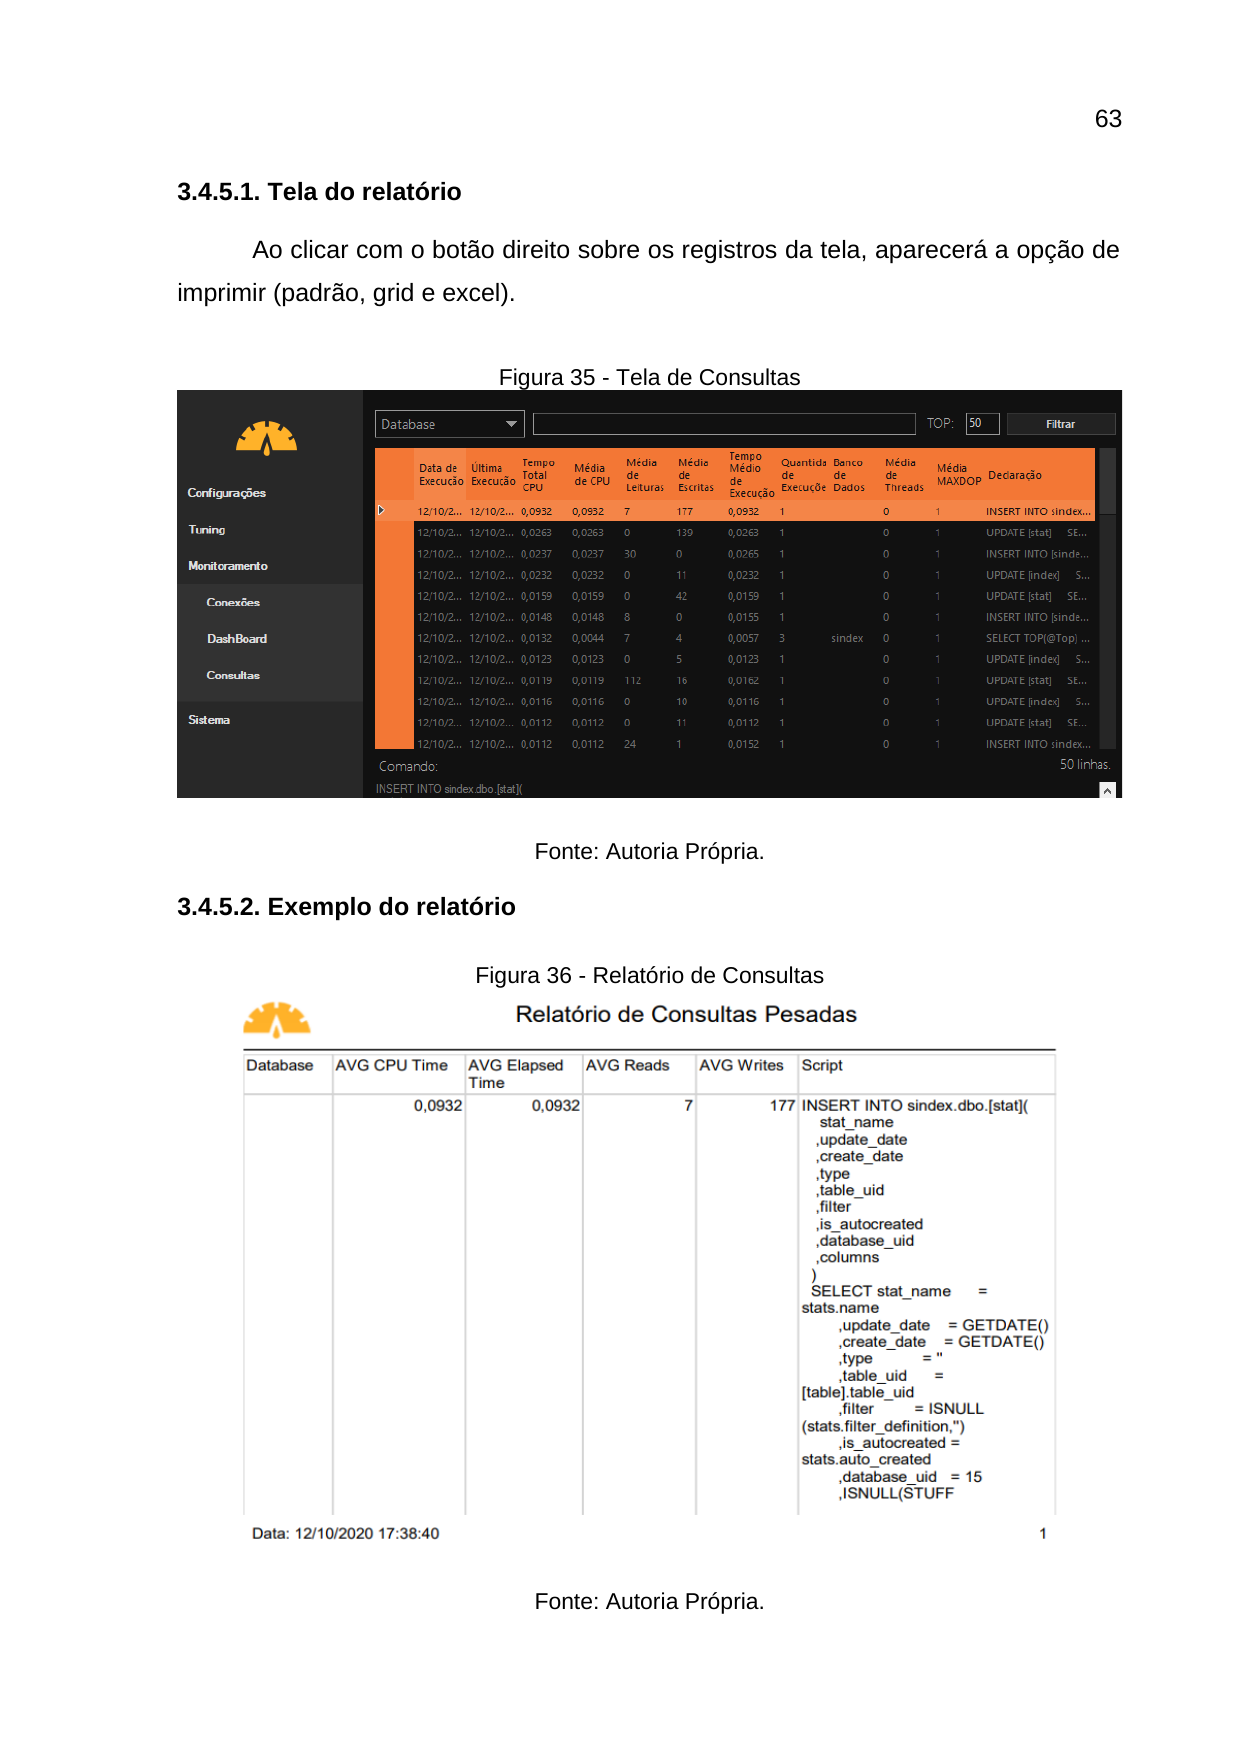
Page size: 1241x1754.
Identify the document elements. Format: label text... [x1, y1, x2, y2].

text Fonte: Autoria Própria. [177, 1549, 1122, 1614]
subtitle 3.4.5.1. Tela do relatório [177, 177, 1122, 206]
picture [229, 988, 1071, 1549]
text Figura 35 - Tela de Consultas [177, 364, 1122, 390]
subtitle 3.4.5.2. Exemplo do relatório [177, 892, 1122, 921]
picture [177, 390, 1123, 798]
text Figura 36 - Relatório de Consultas [177, 962, 1122, 988]
text Ao clicar com o botão direito sobre os registros da tela, aparecerá a opção de imprimir (padrão, grid e excel). [177, 234, 1122, 306]
text Fonte: Autoria Própria. [177, 798, 1122, 864]
